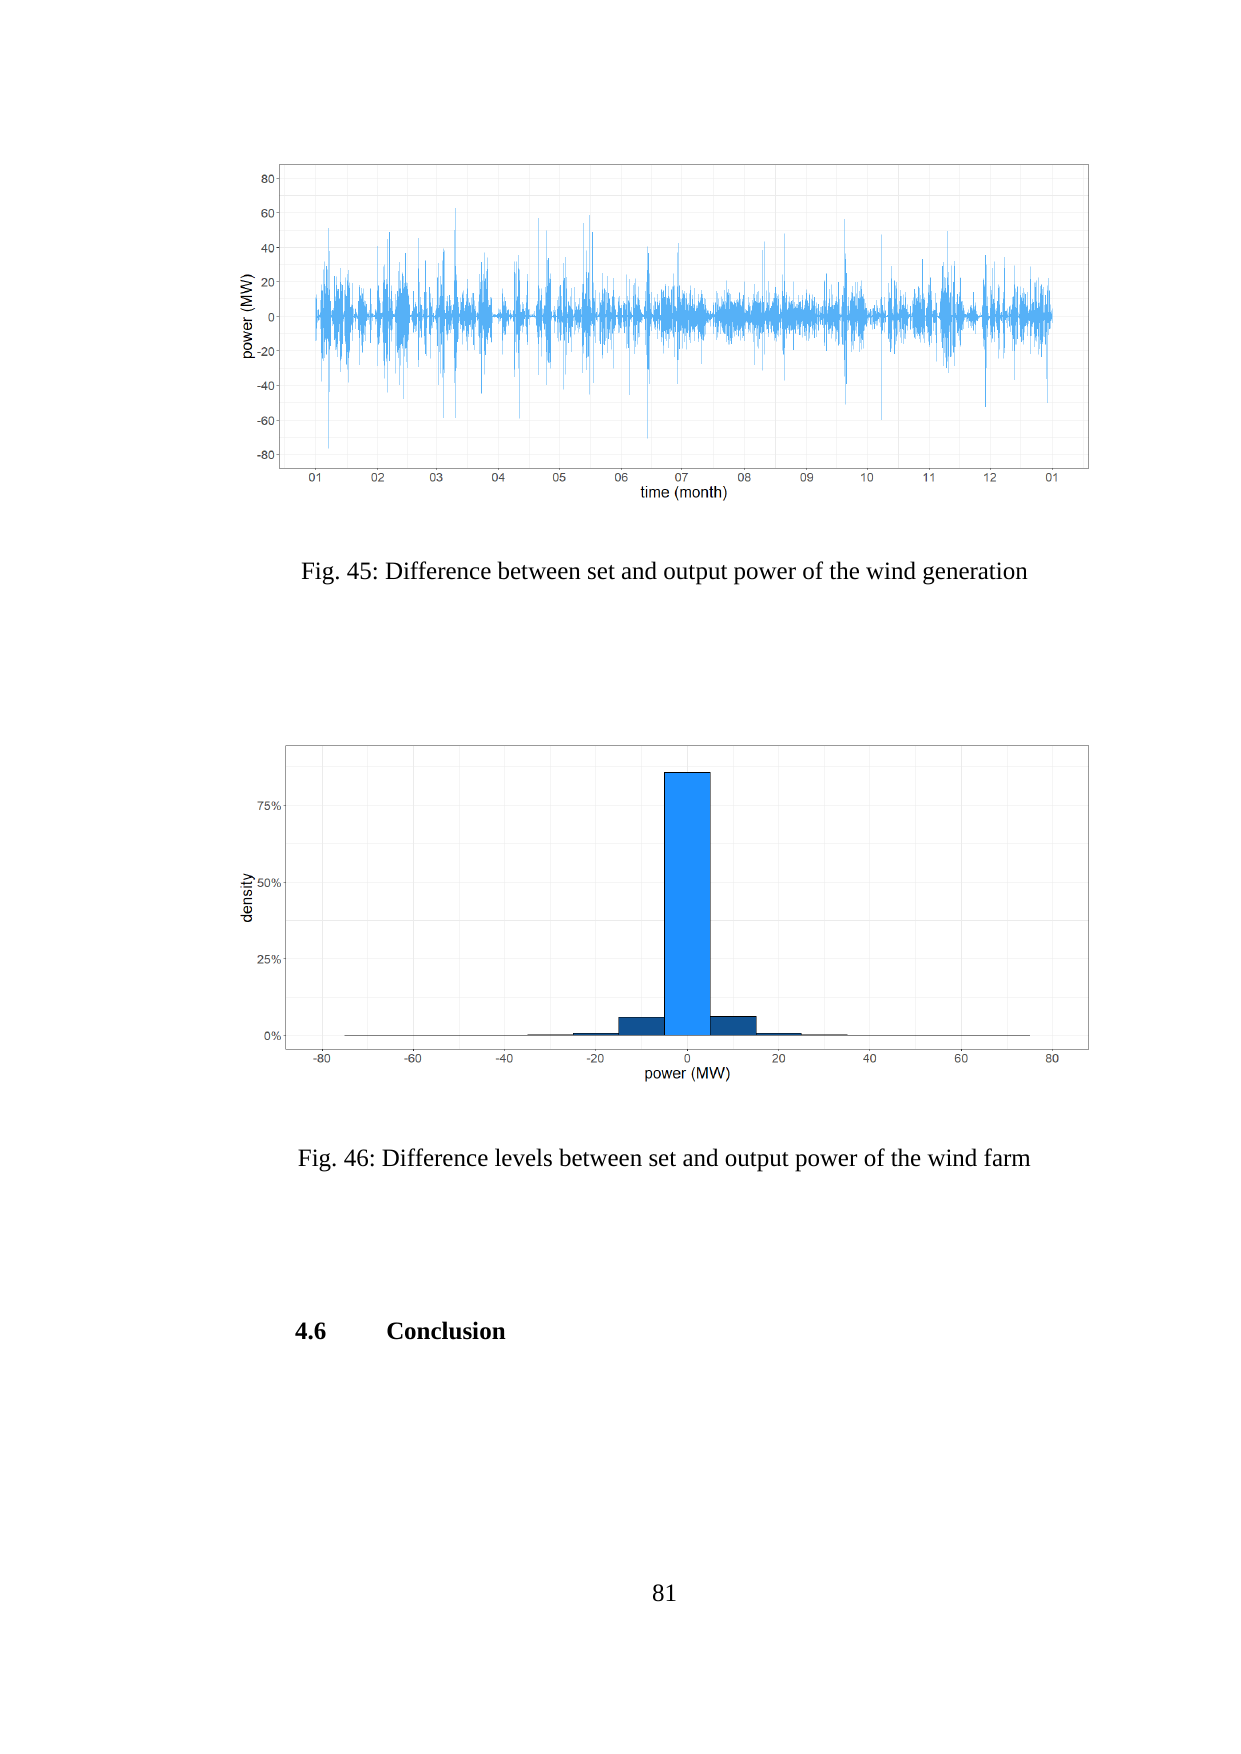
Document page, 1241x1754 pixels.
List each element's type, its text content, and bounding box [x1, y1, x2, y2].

text Fig. 46: Difference levels between set and output power of the wind farm [236, 1143, 1093, 1172]
text Fig. 45: Difference between set and output power of the wind generation [236, 556, 1093, 585]
picture [236, 160, 1093, 503]
list Conclusion [295, 1316, 1093, 1344]
picture [236, 741, 1093, 1084]
